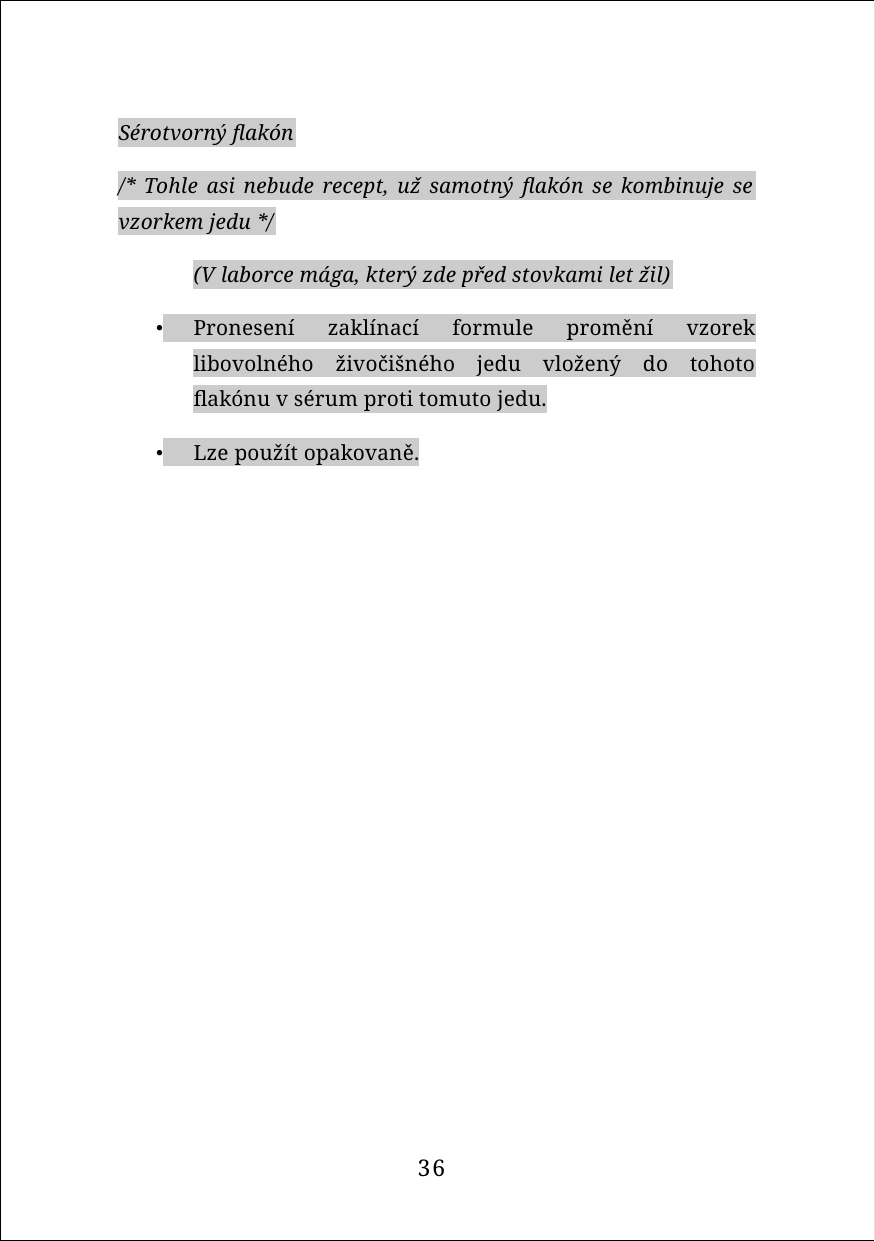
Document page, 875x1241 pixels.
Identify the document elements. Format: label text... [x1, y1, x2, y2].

list Pronesení zaklínací formule promění vzorek libovolného živočišného jedu vložený do tohoto flakónu v sérum proti tomuto jedu. [156, 313, 756, 413]
list (V laborce mága, který zde před stovkami let žil) [156, 260, 756, 289]
text Sérotvorný flakón [118, 118, 756, 147]
list Lze použít opakovaně. [156, 438, 756, 466]
text /* Tohle asi nebude recept, už samotný flakón se kombinuje se vzorkem jedu */ [118, 171, 756, 235]
